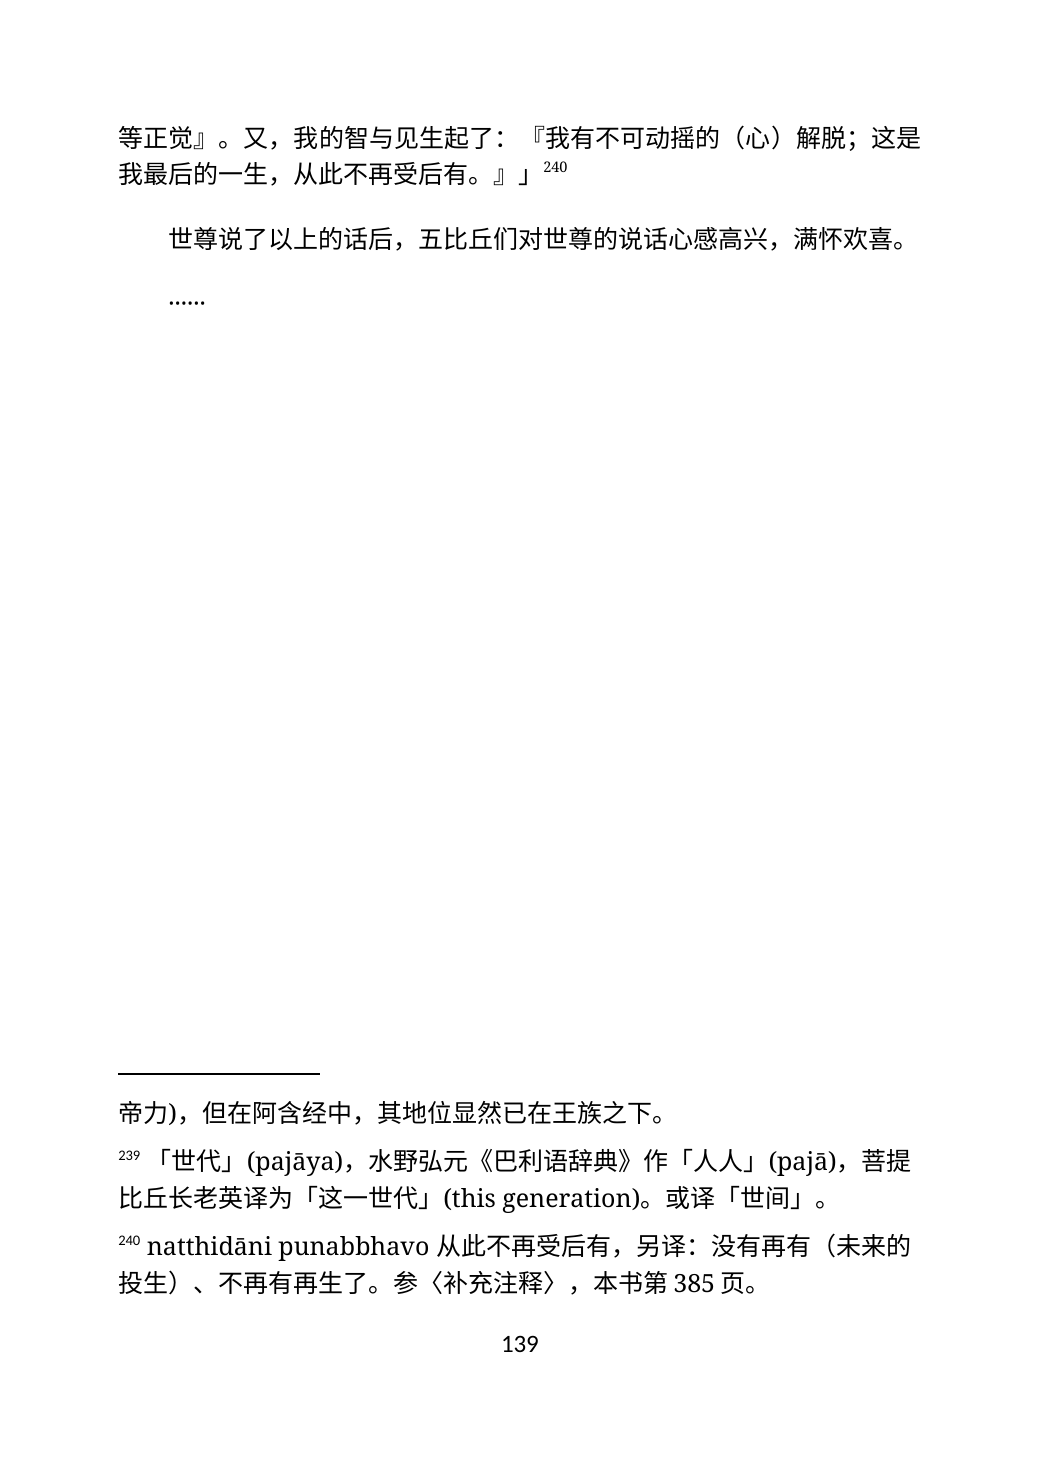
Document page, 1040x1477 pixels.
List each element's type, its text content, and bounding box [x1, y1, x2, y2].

text natthidāni punabbhavo 从此不再受后有，另译：没有再有（未来的投生）、不再有再生了。参〈补充注释〉，本书第385页。 [118, 1227, 921, 1299]
text 世尊说了以上的话后，五比丘们对世尊的说话心感高兴，满怀欢喜。 [118, 220, 921, 256]
text 「世代」(pajāya)，水野弘元《巴利语辞典》作「人人」(pajā)，菩提比丘长老英译为「这一世代」(this generation)。或译「世间」。 [118, 1142, 921, 1214]
text 帝力)，但在阿含经中，其地位显然已在王族之下。 [118, 1093, 921, 1129]
text 等正觉』。又，我的智与见生起了：『我有不可动摇的（心）解脱；这是我最后的一生，从此不再受后有。』」 [118, 118, 921, 191]
text ······ [118, 285, 921, 319]
